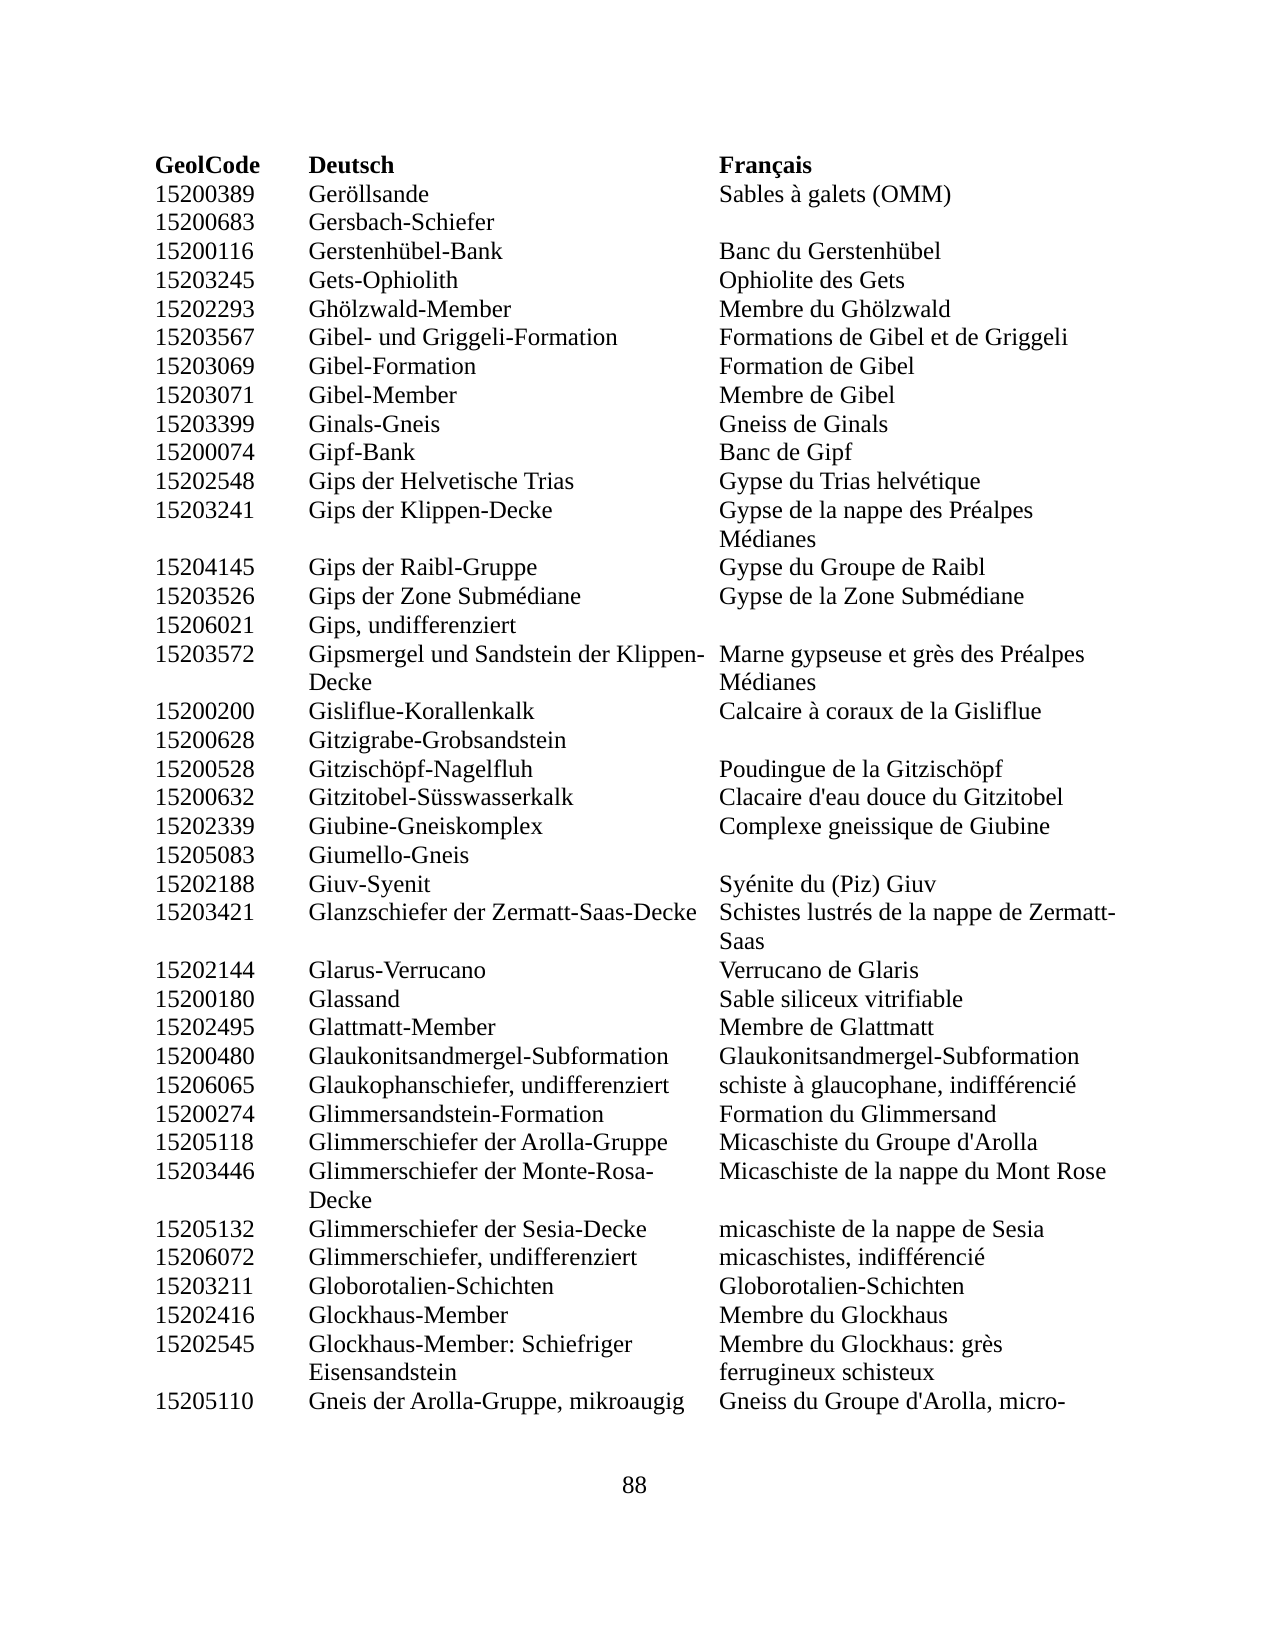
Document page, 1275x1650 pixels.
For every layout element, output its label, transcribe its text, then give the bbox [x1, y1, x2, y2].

table_cell Gibel-Formation [304, 351, 714, 380]
table_cell Glaukophanschiefer, undifferenziert [304, 1070, 714, 1099]
table_cell Gneiss de Ginals [714, 409, 1125, 437]
table_cell Marne gypseuse et grès des Préalpes Médianes [714, 639, 1125, 696]
table_cell Glassand [304, 984, 714, 1012]
table_cell Glockhaus-Member: Schiefriger Eisensandstein [304, 1329, 714, 1386]
table_cell Gypse de la nappe des Préalpes Médianes [714, 495, 1125, 552]
table_cell Glattmatt-Member [304, 1013, 714, 1041]
table_cell Glimmerschiefer der Sesia-Decke [304, 1214, 714, 1242]
table_cell 15205083 [150, 840, 304, 869]
table_cell Membre de Glattmatt [714, 1013, 1125, 1041]
table_cell 15200528 [150, 754, 304, 782]
table_cell 15203069 [150, 351, 304, 380]
table_cell 15200480 [150, 1041, 304, 1070]
table_cell Giuv-Syenit [304, 869, 714, 897]
table_cell 15202188 [150, 869, 304, 897]
table_cell Gibel- und Griggeli-Formation [304, 323, 714, 351]
table_cell Gisliflue-Korallenkalk [304, 696, 714, 725]
table_cell Micaschiste du Groupe d'Arolla [714, 1128, 1125, 1156]
table_cell Membre du Glockhaus [714, 1300, 1125, 1329]
table_cell micaschistes, indifférencié [714, 1243, 1125, 1271]
table_cell [714, 725, 1125, 754]
table_header Français [714, 150, 1125, 179]
table_cell 15200200 [150, 696, 304, 725]
table_cell Gibel-Member [304, 380, 714, 409]
table_cell Gips der Raibl-Gruppe [304, 553, 714, 581]
table_cell 15202495 [150, 1013, 304, 1041]
table_header Deutsch [304, 150, 714, 179]
table_cell Glanzschiefer der Zermatt-Saas-Decke [304, 898, 714, 955]
table_cell Gypse du Groupe de Raibl [714, 553, 1125, 581]
table_cell Membre de Gibel [714, 380, 1125, 409]
table_cell 15205110 [150, 1386, 304, 1415]
table_cell 15203421 [150, 898, 304, 955]
table_cell Gitzitobel-Süsswasserkalk [304, 783, 714, 811]
table_cell Glaukonitsandmergel-Subformation [714, 1041, 1125, 1070]
table_cell Glimmerschiefer der Arolla-Gruppe [304, 1128, 714, 1156]
table_cell Giumello-Gneis [304, 840, 714, 869]
table_cell Formations de Gibel et de Griggeli [714, 323, 1125, 351]
table_cell Glaukonitsandmergel-Subformation [304, 1041, 714, 1070]
table_cell Formation du Glimmersand [714, 1099, 1125, 1127]
table_cell 15203572 [150, 639, 304, 696]
table_cell 15200274 [150, 1099, 304, 1127]
table_cell Membre du Glockhaus: grès ferrugineux schisteux [714, 1329, 1125, 1386]
table_cell Sable siliceux vitrifiable [714, 984, 1125, 1012]
table_cell 15202548 [150, 466, 304, 495]
table_cell 15202293 [150, 294, 304, 322]
table_cell schiste à glaucophane, indifférencié [714, 1070, 1125, 1099]
table_cell [714, 840, 1125, 869]
table_cell Gypse de la Zone Submédiane [714, 581, 1125, 610]
table_cell Banc du Gerstenhübel [714, 236, 1125, 265]
table_cell Banc de Gipf [714, 438, 1125, 466]
table_cell 15206065 [150, 1070, 304, 1099]
table_cell Gneiss du Groupe d'Arolla, micro- [714, 1386, 1125, 1415]
table_cell Gets-Ophiolith [304, 265, 714, 294]
table_cell 15200632 [150, 783, 304, 811]
table_cell Clacaire d'eau douce du Gitzitobel [714, 783, 1125, 811]
table_cell Glimmerschiefer, undifferenziert [304, 1243, 714, 1271]
table_cell Gypse du Trias helvétique [714, 466, 1125, 495]
table_cell Glimmersandstein-Formation [304, 1099, 714, 1127]
table_cell 15206072 [150, 1243, 304, 1271]
table_cell 15205132 [150, 1214, 304, 1242]
table_cell Gitzischöpf-Nagelfluh [304, 754, 714, 782]
table_cell Syénite du (Piz) Giuv [714, 869, 1125, 897]
table_cell Glockhaus-Member [304, 1300, 714, 1329]
table_cell 15202545 [150, 1329, 304, 1386]
table_cell micaschiste de la nappe de Sesia [714, 1214, 1125, 1242]
table_cell Geröllsande [304, 179, 714, 207]
table_cell Ophiolite des Gets [714, 265, 1125, 294]
table_cell 15206021 [150, 610, 304, 639]
table_cell Glarus-Verrucano [304, 955, 714, 984]
table_cell 15200116 [150, 236, 304, 265]
table_cell Ghölzwald-Member [304, 294, 714, 322]
table_cell Gneis der Arolla-Gruppe, mikroaugig [304, 1386, 714, 1415]
table_cell 15200074 [150, 438, 304, 466]
table_cell 15200628 [150, 725, 304, 754]
table_cell 15203399 [150, 409, 304, 437]
table_cell [714, 208, 1125, 236]
table_cell Gips der Klippen-Decke [304, 495, 714, 552]
table_cell 15202144 [150, 955, 304, 984]
table_cell 15203567 [150, 323, 304, 351]
table_header GeolCode [150, 150, 304, 179]
table_cell 15203245 [150, 265, 304, 294]
table_cell Poudingue de la Gitzischöpf [714, 754, 1125, 782]
table_cell Gersbach-Schiefer [304, 208, 714, 236]
table_cell Gerstenhübel-Bank [304, 236, 714, 265]
table_cell Gipsmergel und Sandstein der Klippen-Decke [304, 639, 714, 696]
table_cell Gitzigrabe-Grobsandstein [304, 725, 714, 754]
table_cell 15200180 [150, 984, 304, 1012]
table_cell Gips der Zone Submédiane [304, 581, 714, 610]
table_cell 15200683 [150, 208, 304, 236]
table_cell 15203071 [150, 380, 304, 409]
table_cell Gips, undifferenziert [304, 610, 714, 639]
table_cell Complexe gneissique de Giubine [714, 811, 1125, 840]
table_cell Formation de Gibel [714, 351, 1125, 380]
table_cell Globorotalien-Schichten [304, 1271, 714, 1300]
table_cell 15205118 [150, 1128, 304, 1156]
table_cell Giubine-Gneiskomplex [304, 811, 714, 840]
table_cell 15203241 [150, 495, 304, 552]
table_cell Membre du Ghölzwald [714, 294, 1125, 322]
table_cell [714, 610, 1125, 639]
table_cell 15202339 [150, 811, 304, 840]
table_cell Ginals-Gneis [304, 409, 714, 437]
table_cell 15203211 [150, 1271, 304, 1300]
table_cell Schistes lustrés de la nappe de Zermatt-Saas [714, 898, 1125, 955]
table_cell Gips der Helvetische Trias [304, 466, 714, 495]
table_cell Globorotalien-Schichten [714, 1271, 1125, 1300]
table_cell Calcaire à coraux de la Gisliflue [714, 696, 1125, 725]
table_cell 15200389 [150, 179, 304, 207]
table_cell 15203446 [150, 1156, 304, 1214]
table_cell Sables à galets (OMM) [714, 179, 1125, 207]
table_cell 15204145 [150, 553, 304, 581]
table_cell Micaschiste de la nappe du Mont Rose [714, 1156, 1125, 1214]
table_cell Verrucano de Glaris [714, 955, 1125, 984]
table_cell 15203526 [150, 581, 304, 610]
table_cell Gipf-Bank [304, 438, 714, 466]
table_cell 15202416 [150, 1300, 304, 1329]
table_cell Glimmerschiefer der Monte-Rosa-Decke [304, 1156, 714, 1214]
